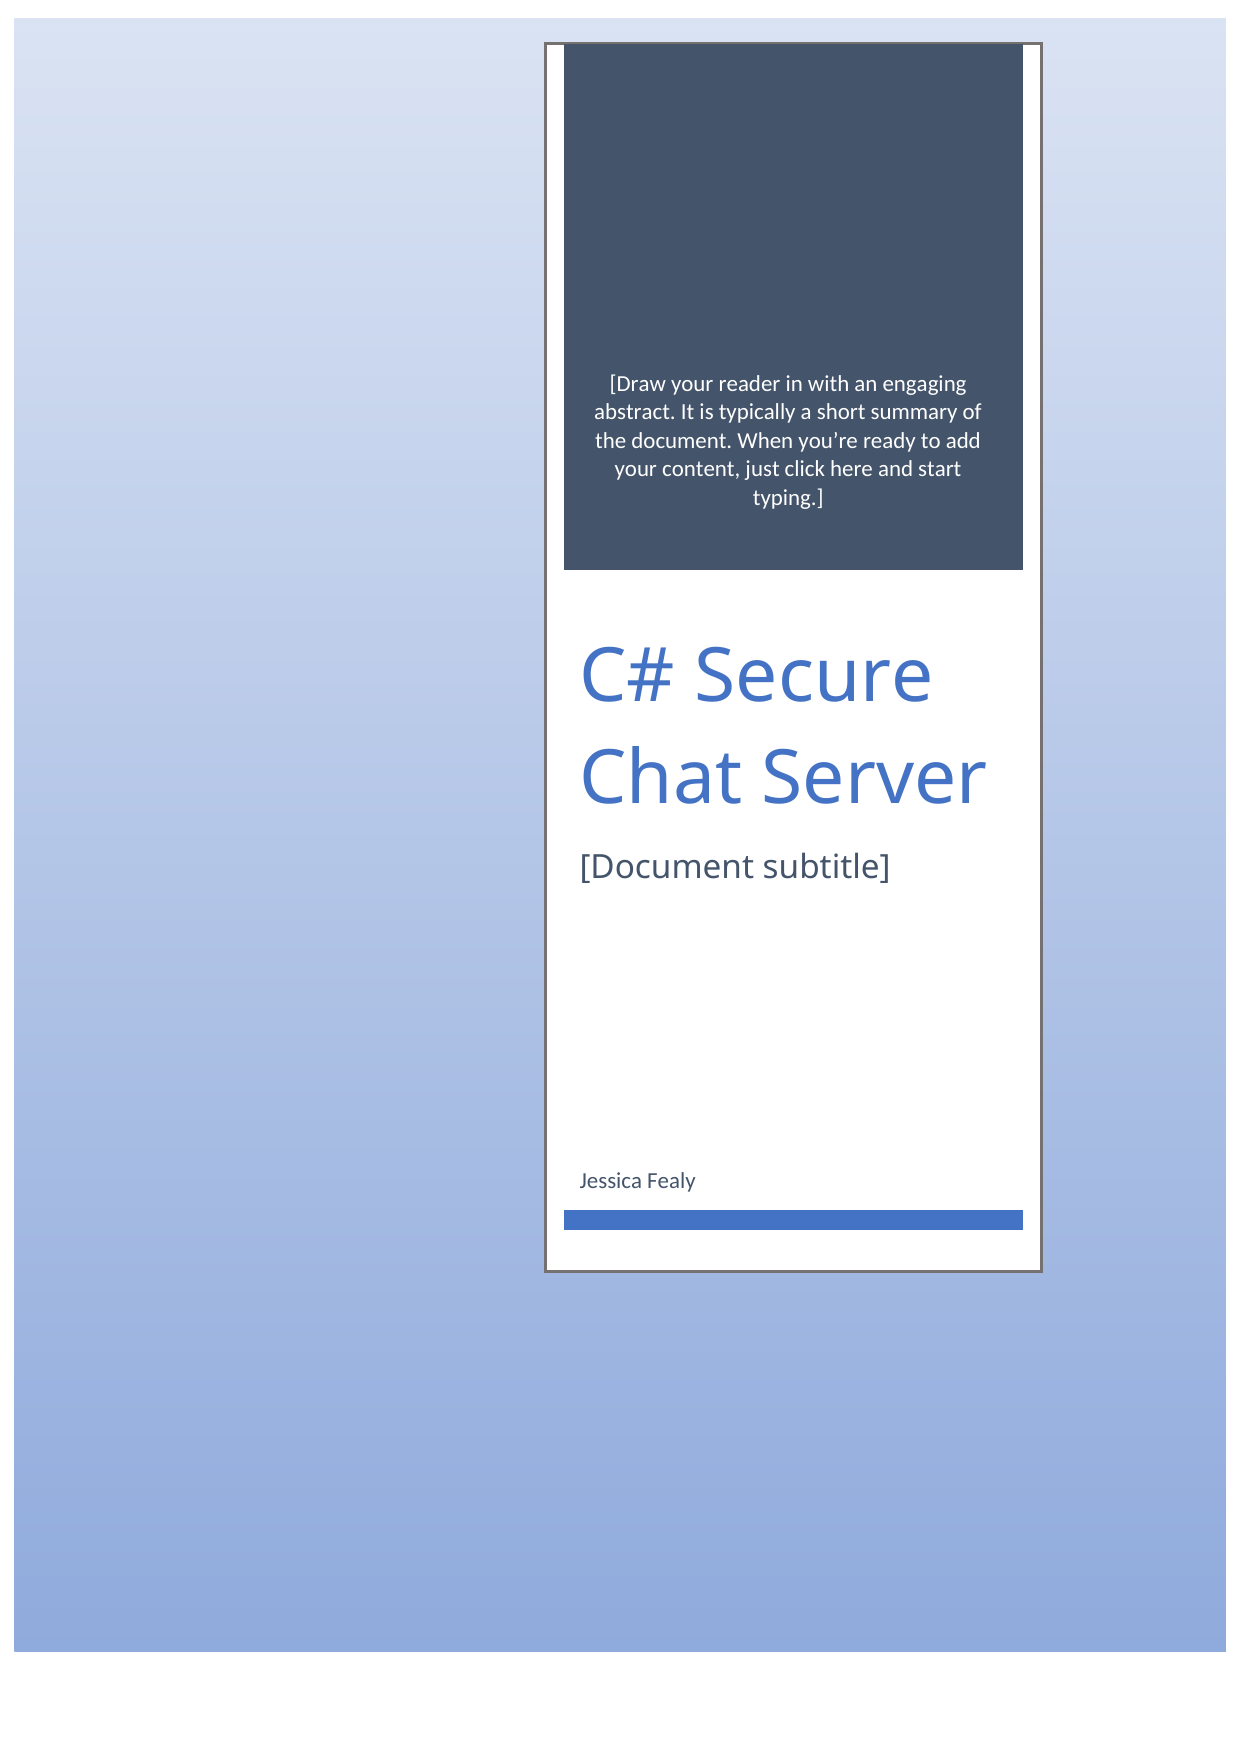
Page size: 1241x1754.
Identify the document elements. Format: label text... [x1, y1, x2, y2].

text Jessica Fealy [579, 1166, 996, 1194]
text [Document subtitle] [579, 842, 996, 883]
text C# Secure Chat Server [579, 621, 996, 826]
